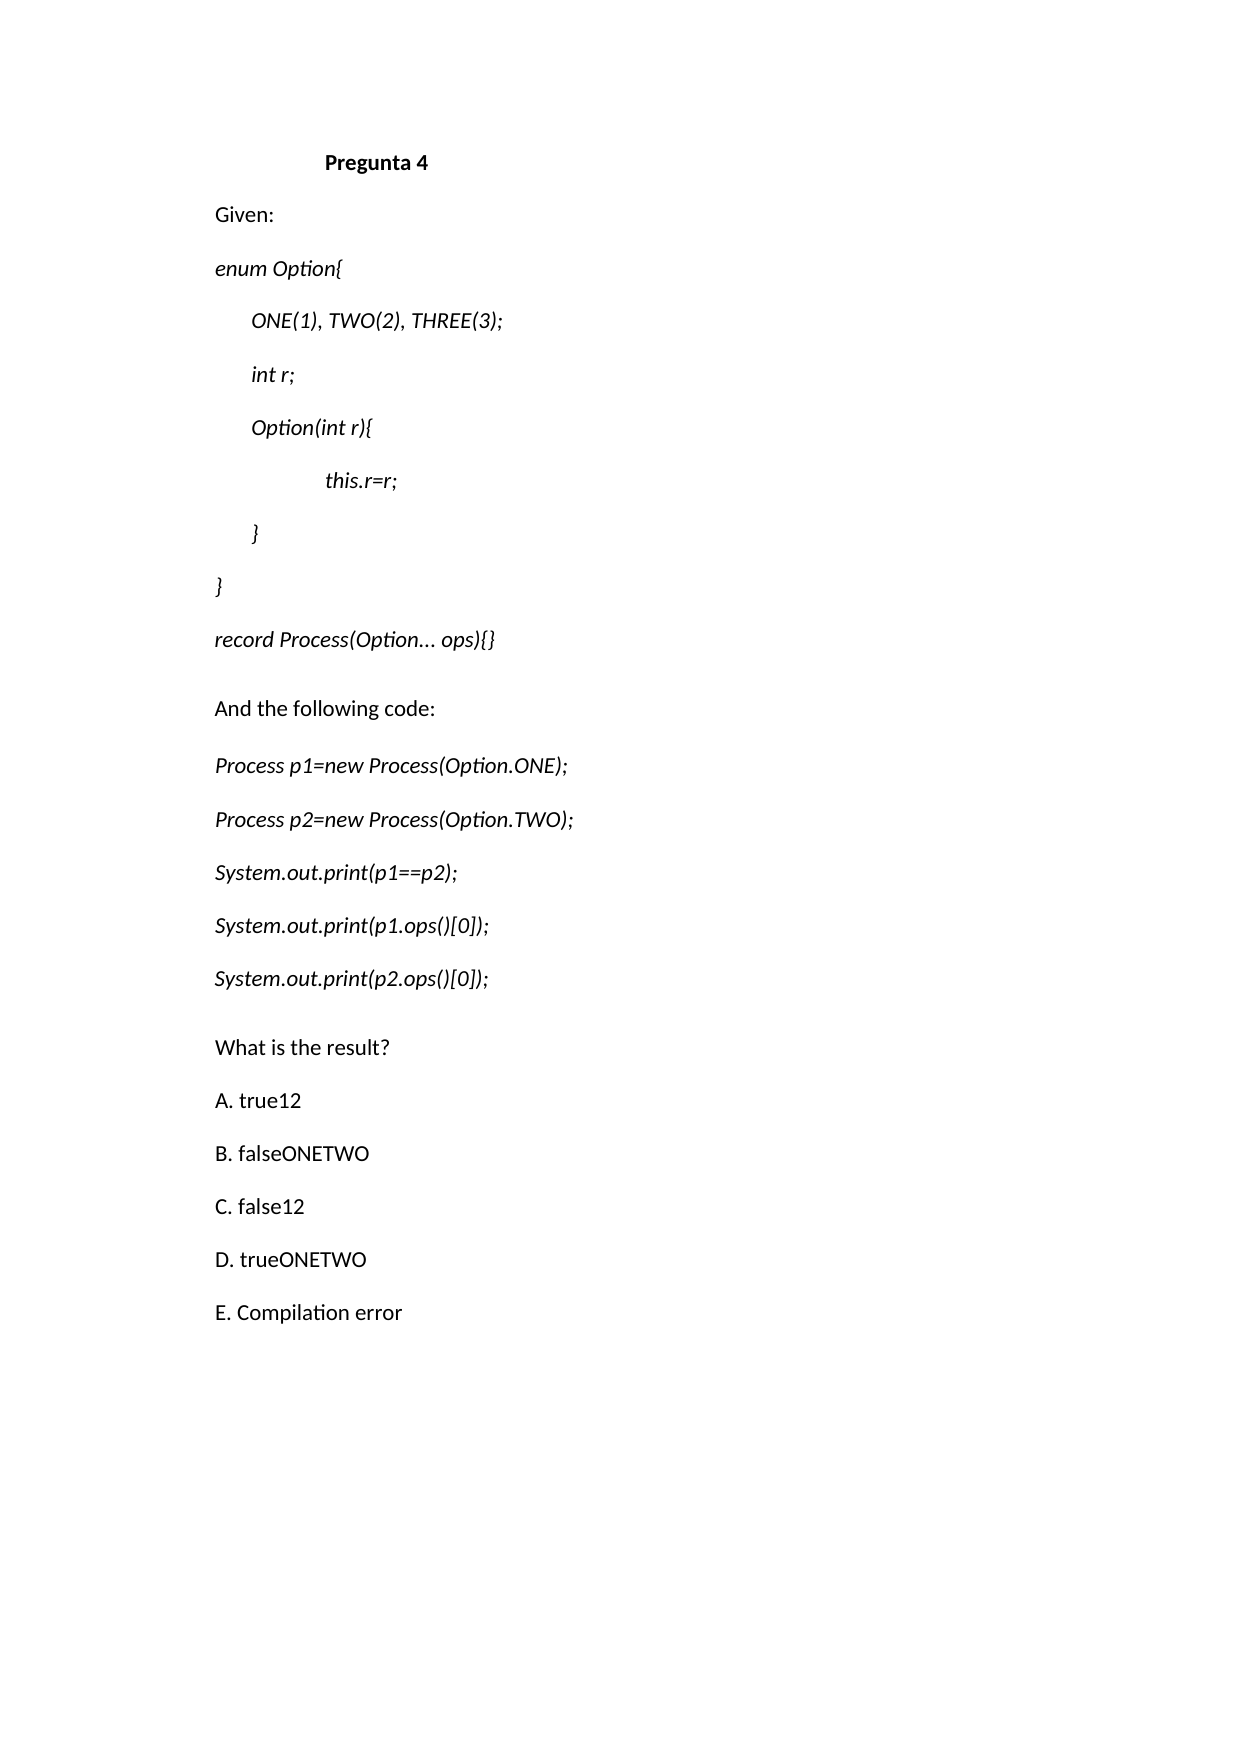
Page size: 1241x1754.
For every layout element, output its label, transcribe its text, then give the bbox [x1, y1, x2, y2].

text this.r=r; [177, 466, 1063, 494]
text record Process(Option... ops){} [177, 625, 1063, 653]
text B. falseONETWO [177, 1139, 1063, 1167]
text ONE(1), TWO(2), THREE(3); [177, 307, 1063, 335]
text C. false12 [177, 1192, 1063, 1221]
text And the following code: [177, 694, 1063, 722]
text Process p1=new Process(Option.ONE); [177, 752, 1063, 780]
text Option(int r){ [177, 413, 1063, 441]
text E. Compilation error [177, 1298, 1063, 1327]
text Process p2=new Process(Option.TWO); [177, 805, 1063, 833]
text Pregunta 4 [177, 148, 1063, 176]
text } [177, 572, 1063, 600]
text System.out.print(p2.ops()[0]); [177, 964, 1063, 992]
text enum Option{ [177, 254, 1063, 282]
text Given: [177, 201, 1063, 229]
text What is the result? [177, 1033, 1063, 1061]
text A. true12 [177, 1086, 1063, 1114]
text System.out.print(p1.ops()[0]); [177, 911, 1063, 939]
text System.out.print(p1==p2); [177, 858, 1063, 886]
text int r; [177, 360, 1063, 388]
text D. trueONETWO [177, 1246, 1063, 1273]
text } [177, 519, 1063, 547]
